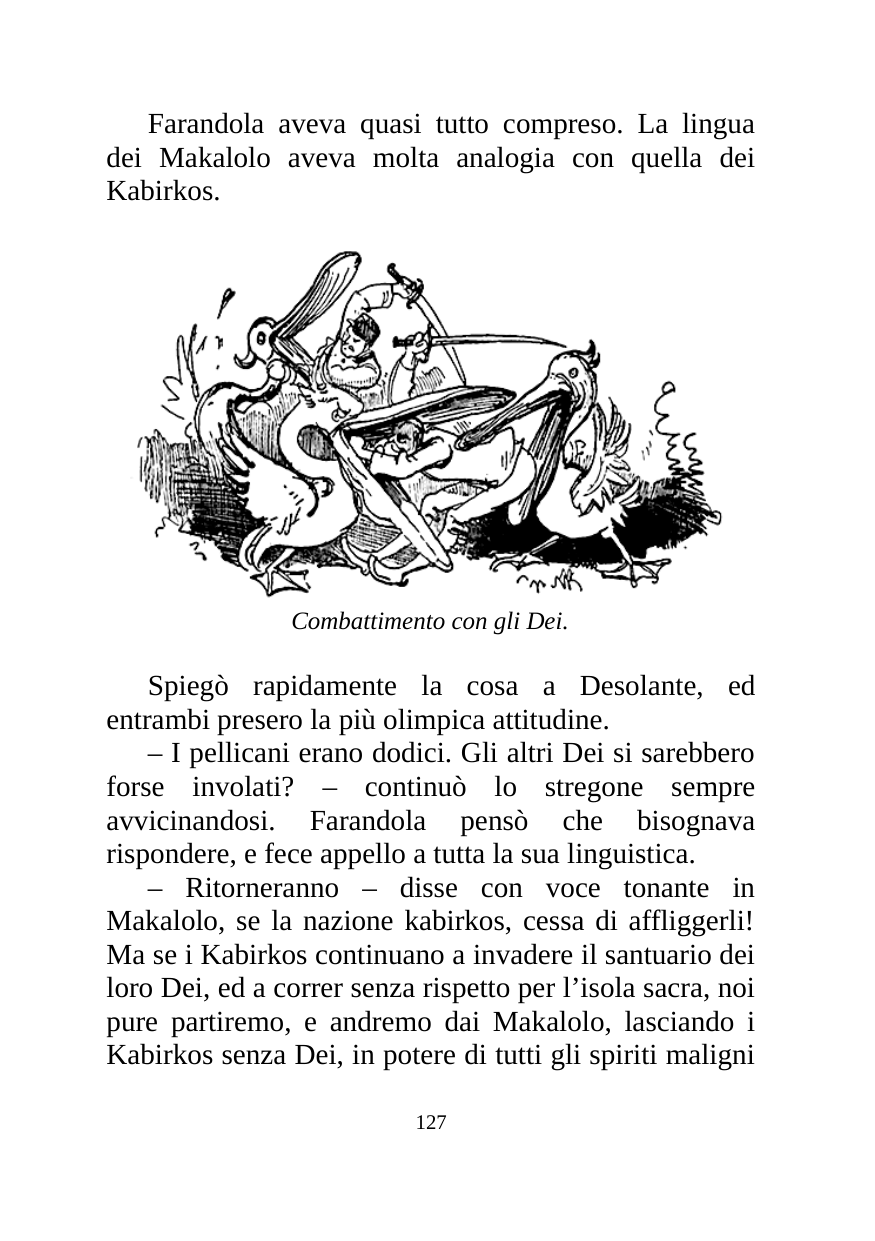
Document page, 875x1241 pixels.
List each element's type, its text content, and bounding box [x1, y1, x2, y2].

text Farandola aveva quasi tutto compreso. La lingua dei Makalolo aveva molta analogia con quella dei Kabirkos. [106, 106, 756, 207]
text – Ritorneranno – disse con voce tonante in Makalolo, se la nazione kabirkos, cessa di affliggerli! Ma se i Kabirkos continuano a invadere il santuario dei loro Dei, ed a correr senza rispetto per l’isola sacra, noi pure partiremo, e andremo dai Makalolo, lasciando i Kabirkos senza Dei, in potere di tutti gli spiriti maligni [106, 870, 756, 1071]
picture [129, 242, 733, 607]
text Spiegò rapidamente la cosa a Desolante, ed entrambi presero la più olimpica attitudine. [106, 668, 756, 736]
text – I pellicani erano dodici. Gli altri Dei si sarebbero forse involati? – continuò lo stregone sempre avvicinandosi. Farandola pensò che bisognava rispondere, e fece appello a tutta la sua linguistica. [106, 736, 756, 870]
text Combattimento con gli Dei. [130, 607, 732, 635]
